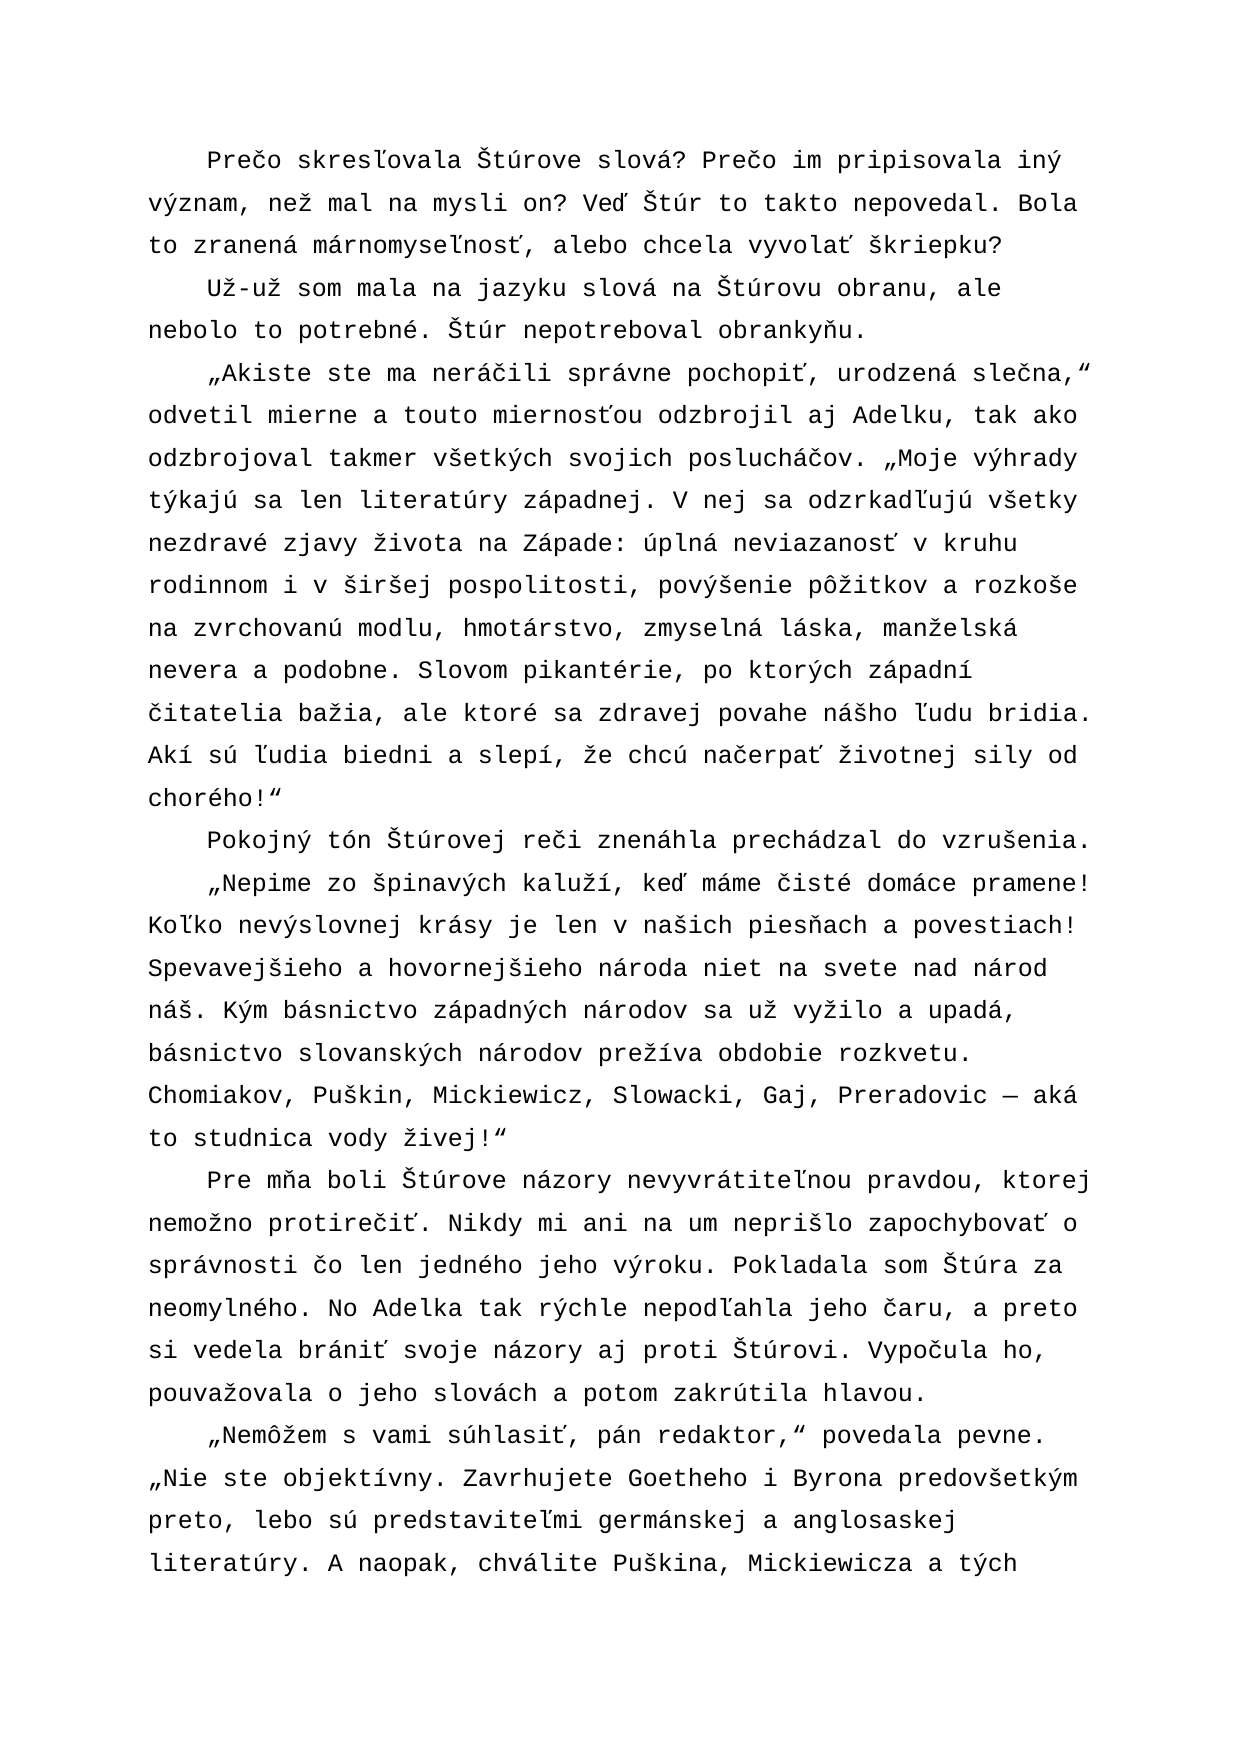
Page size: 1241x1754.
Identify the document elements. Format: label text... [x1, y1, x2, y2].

text Pre mňa boli Štúrove názory nevyvrátiteľnou pravdou, ktorej nemožno protirečiť. Nikdy mi ani na um neprišlo zapochybovať o správnosti čo len jedného jeho výroku. Pokladala som Štúra za neomylného. No Adelka tak rýchle nepodľahla jeho čaru, a preto si vedela brániť svoje názory aj proti Štúrovi. Vypočula ho, pouvažovala o jeho slovách a potom zakrútila hlavou. [148, 1168, 1093, 1408]
text „Nemôžem s vami súhlasiť, pán redaktor,“ povedala pevne. „Nie ste objektívny. Zavrhujete Goetheho i Byrona predovšetkým preto, lebo sú predstaviteľmi germánskej a anglosaskej literatúry. A naopak, chválite Puškina, Mickiewicza a tých [148, 1423, 1093, 1578]
text Už-už som mala na jazyku slová na Štúrovu obranu, ale nebolo to potrebné. Štúr nepotreboval obrankyňu. [148, 275, 1093, 346]
text Pokojný tón Štúrovej reči znenáhla prechádzal do vzrušenia. [148, 828, 1093, 856]
text Prečo skresľovala Štúrove slová? Prečo im pripisovala iný význam, než mal na mysli on? Veď Štúr to takto nepovedal. Bola to zranená márnomyseľnosť, alebo chcela vyvolať škriepku? [148, 148, 1093, 261]
text „Nepime zo špinavých kaluží, keď máme čisté domáce pramene! Koľko nevýslovnej krásy je len v našich piesňach a povestiach! Spevavejšieho a hovornejšieho národa niet na svete nad národ náš. Kým básnictvo západných národov sa už vyžilo a upadá, básnictvo slovanských národov prežíva obdobie rozkvetu. Chomiakov, Puškin, Mickiewicz, Slowacki, Gaj, Preradovic — aká to studnica vody živej!“ [148, 870, 1093, 1153]
text „Akiste ste ma neráčili správne pochopiť, urodzená slečna,“ odvetil mierne a touto miernosťou odzbrojil aj Adelku, tak ako odzbrojoval takmer všetkých svojich poslucháčov. „Moje výhrady týkajú sa len literatúry západnej. V nej sa odzrkadľujú všetky nezdravé zjavy života na Západe: úplná neviazanosť v kruhu rodinnom i v širšej pospolitosti, povýšenie pôžitkov a rozkoše na zvrchovanú modlu, hmotárstvo, zmyselná láska, manželská nevera a podobne. Slovom pikantérie, po ktorých západní čitatelia bažia, ale ktoré sa zdravej povahe nášho ľudu bridia. Akí sú ľudia biedni a slepí, že chcú načerpať životnej sily od chorého!“ [148, 360, 1093, 813]
